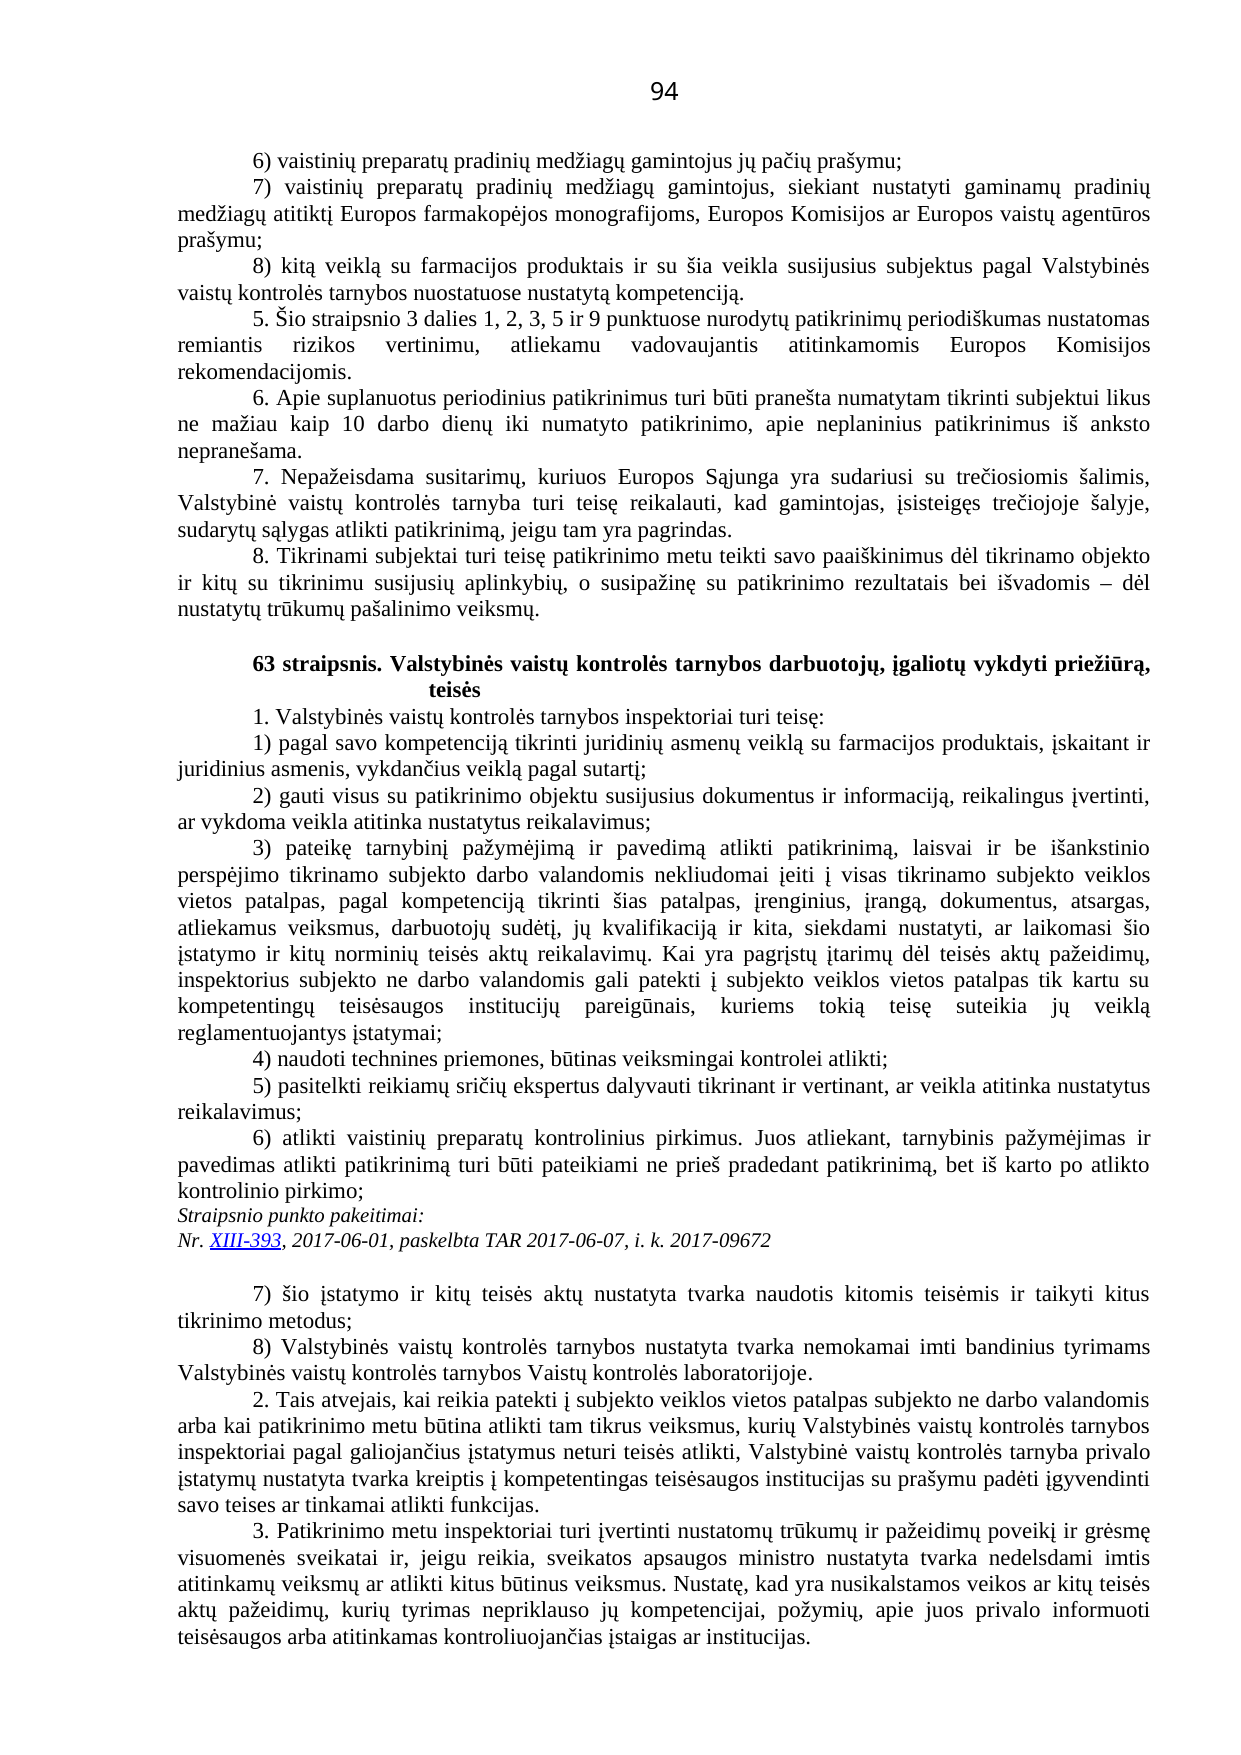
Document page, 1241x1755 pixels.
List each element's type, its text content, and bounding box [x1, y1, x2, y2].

text 63 straipsnis. Valstybinės vaistų kontrolės tarnybos darbuotojų, įgaliotų vykdyti priežiūrą, teisės [252, 650, 1152, 703]
text 8. Tikrinami subjektai turi teisę patikrinimo metu teikti savo paaiškinimus dėl tikrinamo objekto ir kitų su tikrinimu susijusių aplinkybių, o susipažinę su patikrinimo rezultatais bei išvadomis – dėl nustatytų trūkumų pašalinimo veiksmų. [177, 542, 1152, 621]
text 2) gauti visus su patikrinimo objektu susijusius dokumentus ir informaciją, reikalingus įvertinti, ar vykdoma veikla atitinka nustatytus reikalavimus; [177, 782, 1152, 834]
text 3. Patikrinimo metu inspektoriai turi įvertinti nustatomų trūkumų ir pažeidimų poveikį ir grėsmę visuomenės sveikatai ir, jeigu reikia, sveikatos apsaugos ministro nustatyta tvarka nedelsdami imtis atitinkamų veiksmų ar atlikti kitus būtinus veiksmus. Nustatę, kad yra nusikalstamos veikos ar kitų teisės aktų pažeidimų, kurių tyrimas nepriklauso jų kompetencijai, požymių, apie juos privalo informuoti teisėsaugos arba atitinkamas kontroliuojančias įstaigas ar institucijas. [177, 1517, 1152, 1649]
text 3) pateikę tarnybinį pažymėjimą ir pavedimą atlikti patikrinimą, laisvai ir be išankstinio perspėjimo tikrinamo subjekto darbo valandomis nekliudomai įeiti į visas tikrinamo subjekto veiklos vietos patalpas, pagal kompetenciją tikrinti šias patalpas, įrenginius, įrangą, dokumentus, atsargas, atliekamus veiksmus, darbuotojų sudėtį, jų kvalifikaciją ir kita, siekdami nustatyti, ar laikomasi šio įstatymo ir kitų norminių teisės aktų reikalavimų. Kai yra pagrįstų įtarimų dėl teisės aktų pažeidimų, inspektorius subjekto ne darbo valandomis gali patekti į subjekto veiklos vietos patalpas tik kartu su kompetentingų teisėsaugos institucijų pareigūnais, kuriems tokią teisę suteikia jų veiklą reglamentuojantys įstatymai; [177, 834, 1152, 1045]
text 5. Šio straipsnio 3 dalies 1, 2, 3, 5 ir 9 punktuose nurodytų patikrinimų periodiškumas nustatomas remiantis rizikos vertinimu, atliekamu vadovaujantis atitinkamomis Europos Komisijos rekomendacijomis. [177, 305, 1152, 384]
text 6. Apie suplanuotus periodinius patikrinimus turi būti pranešta numatytam tikrinti subjektui likus ne mažiau kaip 10 darbo dienų iki numatyto patikrinimo, apie neplaninius patikrinimus iš anksto nepranešama. [177, 384, 1152, 463]
text 1. Valstybinės vaistų kontrolės tarnybos inspektoriai turi teisę: [177, 703, 1152, 729]
text 2. Tais atvejais, kai reikia patekti į subjekto veiklos vietos patalpas subjekto ne darbo valandomis arba kai patikrinimo metu būtina atlikti tam tikrus veiksmus, kurių Valstybinės vaistų kontrolės tarnybos inspektoriai pagal galiojančius įstatymus neturi teisės atlikti, Valstybinė vaistų kontrolės tarnyba privalo įstatymų nustatyta tvarka kreiptis į kompetentingas teisėsaugos institucijas su prašymu padėti įgyvendinti savo teises ar tinkamai atlikti funkcijas. [177, 1386, 1152, 1517]
text 4) naudoti technines priemones, būtinas veiksmingai kontrolei atlikti; [177, 1045, 1152, 1072]
text 8) Valstybinės vaistų kontrolės tarnybos nustatyta tvarka nemokamai imti bandinius tyrimams Valstybinės vaistų kontrolės tarnybos Vaistų kontrolės laboratorijoje. [177, 1333, 1152, 1386]
text 7) šio įstatymo ir kitų teisės aktų nustatyta tvarka naudotis kitomis teisėmis ir taikyti kitus tikrinimo metodus; [177, 1280, 1152, 1333]
text 7. Nepažeisdama susitarimų, kuriuos Europos Sąjunga yra sudariusi su trečiosiomis šalimis, Valstybinė vaistų kontrolės tarnyba turi teisę reikalauti, kad gamintojas, įsisteigęs trečiojoje šalyje, sudarytų sąlygas atlikti patikrinimą, jeigu tam yra pagrindas. [177, 463, 1152, 542]
text Straipsnio punkto pakeitimai: [177, 1203, 1152, 1227]
text 6) vaistinių preparatų pradinių medžiagų gamintojus jų pačių prašymu; [177, 147, 1152, 173]
text 7) vaistinių preparatų pradinių medžiagų gamintojus, siekiant nustatyti gaminamų pradinių medžiagų atitiktį Europos farmakopėjos monografijoms, Europos Komisijos ar Europos vaistų agentūros prašymu; [177, 173, 1152, 252]
text 6) atlikti vaistinių preparatų kontrolinius pirkimus. Juos atliekant, tarnybinis pažymėjimas ir pavedimas atlikti patikrinimą turi būti pateikiami ne prieš pradedant patikrinimą, bet iš karto po atlikto kontrolinio pirkimo; [177, 1124, 1152, 1203]
text 8) kitą veiklą su farmacijos produktais ir su šia veikla susijusius subjektus pagal Valstybinės vaistų kontrolės tarnybos nuostatuose nustatytą kompetenciją. [177, 252, 1152, 305]
text Nr. XIII-393, 2017-06-01, paskelbta TAR 2017-06-07, i. k. 2017-09672 [177, 1227, 1152, 1252]
text 1) pagal savo kompetenciją tikrinti juridinių asmenų veiklą su farmacijos produktais, įskaitant ir juridinius asmenis, vykdančius veiklą pagal sutartį; [177, 729, 1152, 782]
text 5) pasitelkti reikiamų sričių ekspertus dalyvauti tikrinant ir vertinant, ar veikla atitinka nustatytus reikalavimus; [177, 1072, 1152, 1124]
